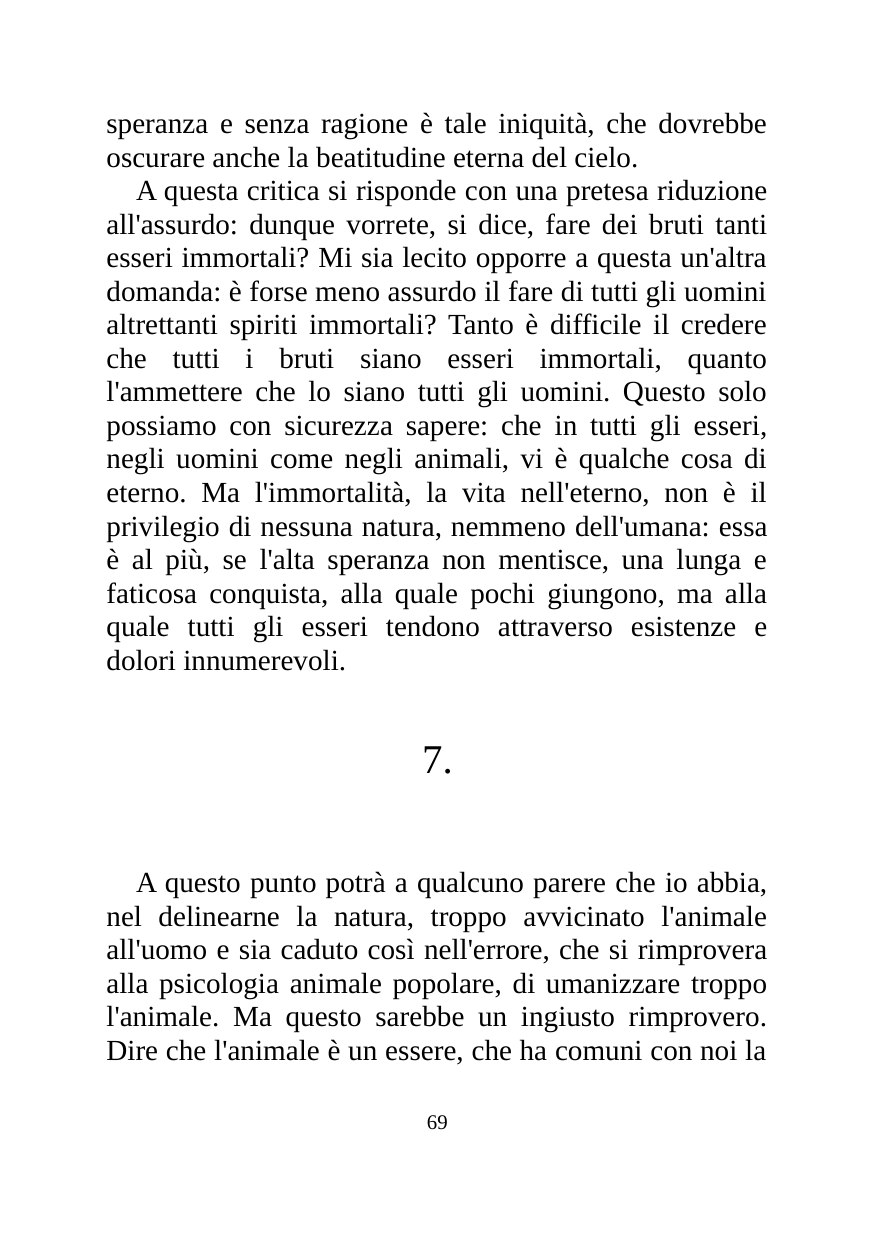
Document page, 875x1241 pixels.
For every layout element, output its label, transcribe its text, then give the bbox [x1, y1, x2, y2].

subtitle 7. [106, 736, 768, 782]
text A questa critica si risponde con una pretesa riduzione all'assurdo: dunque vorrete, si dice, fare dei bruti tanti esseri immortali? Mi sia lecito opporre a questa un'altra domanda: è forse meno assurdo il fare di tutti gli uomini altrettanti spiriti immortali? Tanto è difficile il credere che tutti i bruti siano esseri immortali, quanto l'ammettere che lo siano tutti gli uomini. Questo solo possiamo con sicurezza sapere: che in tutti gli esseri, negli uomini come negli animali, vi è qualche cosa di eterno. Ma l'immortalità, la vita nell'eterno, non è il privilegio di nessuna natura, nemmeno dell'umana: essa è al più, se l'alta speranza non mentisce, una lunga e faticosa conquista, alla quale pochi giungono, ma alla quale tutti gli esseri tendono attraverso esistenze e dolori innumerevoli. [106, 173, 768, 676]
text speranza e senza ragione è tale iniquità, che dovrebbe oscurare anche la beatitudine eterna del cielo. [106, 106, 768, 173]
text A questo punto potrà a qualcuno parere che io abbia, nel delinearne la natura, troppo avvicinato l'animale all'uomo e sia caduto così nell'errore, che si rimprovera alla psicologia animale popolare, di umanizzare troppo l'animale. Ma questo sarebbe un ingiusto rimprovero. Dire che l'animale è un essere, che ha comuni con noi la [106, 865, 768, 1066]
